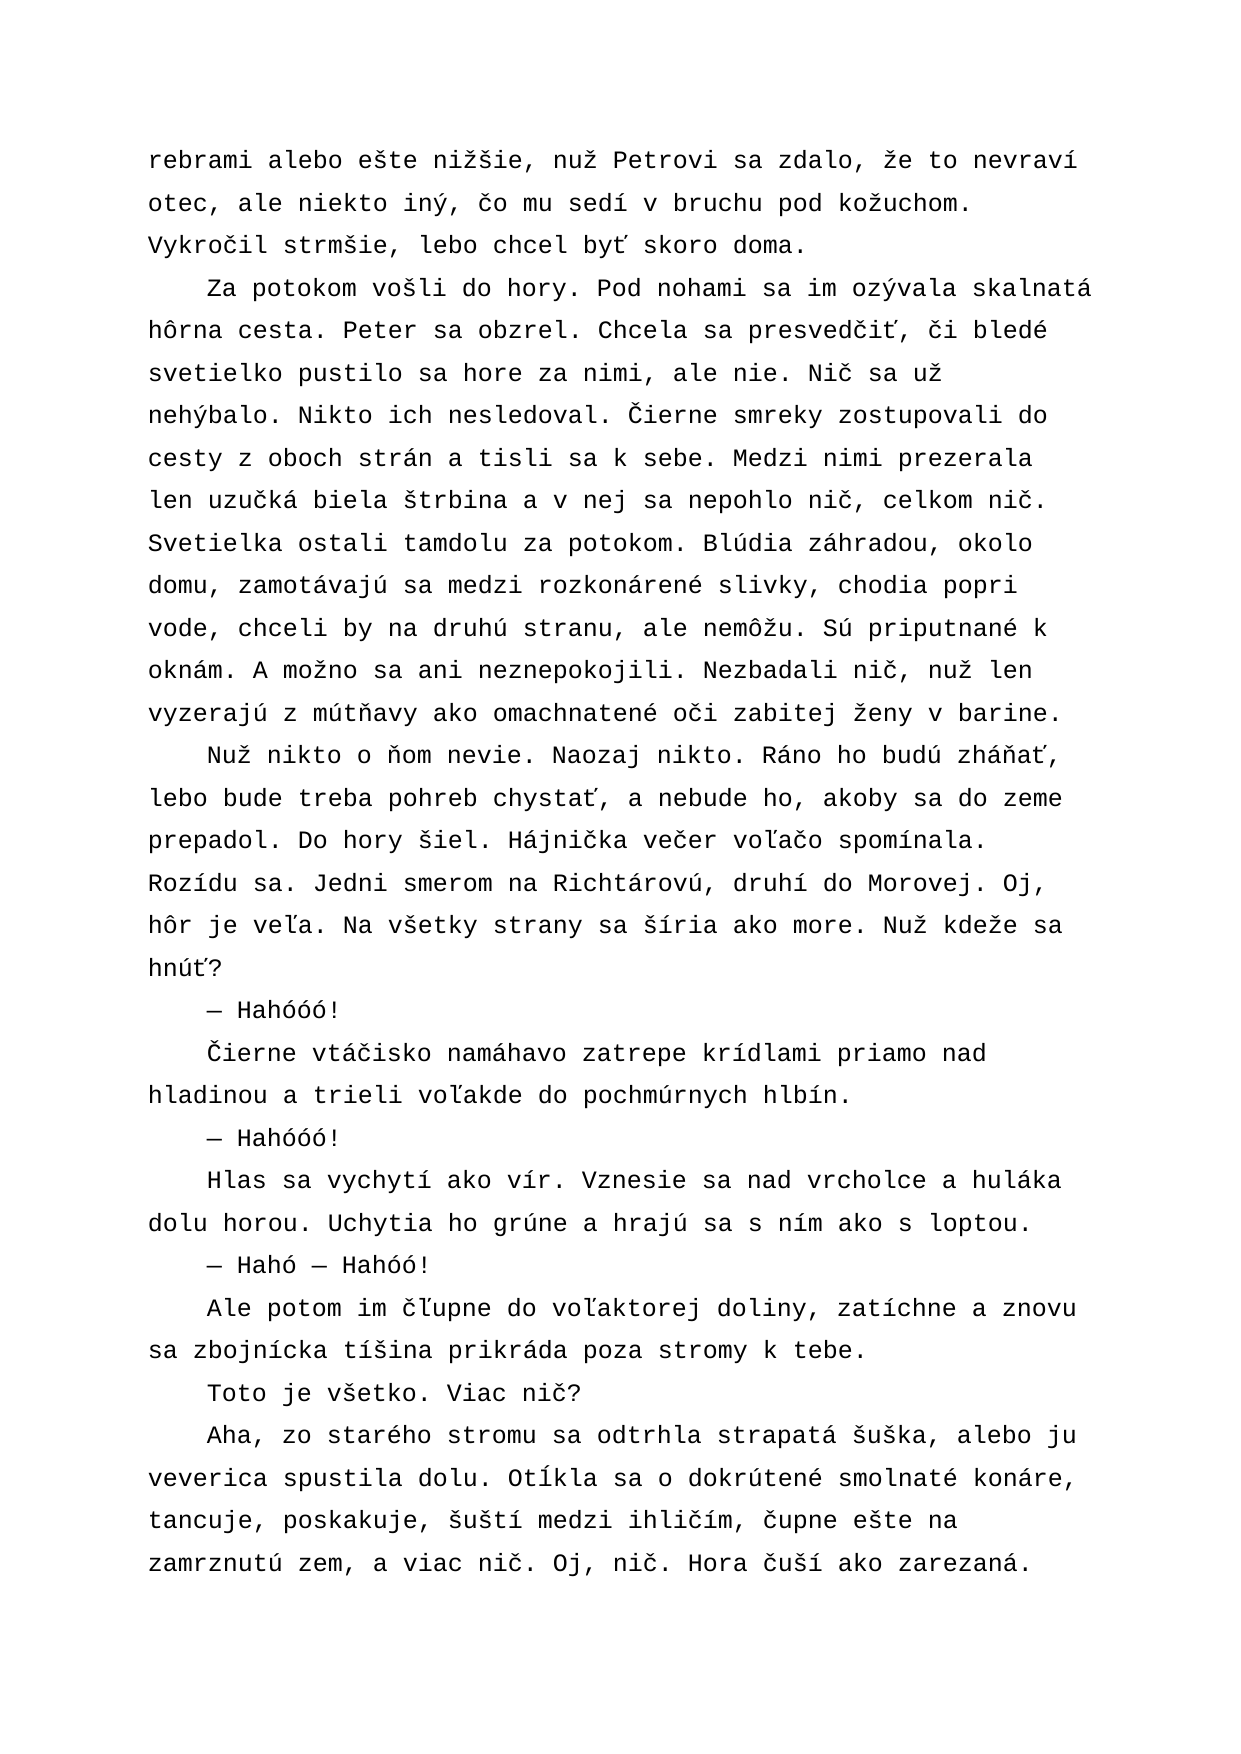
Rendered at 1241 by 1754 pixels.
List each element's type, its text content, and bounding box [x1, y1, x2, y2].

text Toto je všetko. Viac nič? [148, 1380, 1092, 1408]
text rebrami alebo ešte nižšie, nuž Petrovi sa zdalo, že to nevraví otec, ale niekto iný, čo mu sedí v bruchu pod kožuchom. Vykročil strmšie, lebo chcel byť skoro doma. [148, 148, 1092, 261]
text Hlas sa vychytí ako vír. Vznesie sa nad vrcholce a huláka dolu horou. Uchytia ho grúne a hrajú sa s ním ako s loptou. [148, 1168, 1092, 1238]
text Za potokom vošli do hory. Pod nohami sa im ozývala skalnatá hôrna cesta. Peter sa obzrel. Chcela sa presvedčiť, či bledé svetielko pustilo sa hore za nimi, ale nie. Nič sa už nehýbalo. Nikto ich nesledoval. Čierne smreky zostupovali do cesty z oboch strán a tisli sa k sebe. Medzi nimi prezerala len uzučká biela štrbina a v nej sa nepohlo nič, celkom nič. Svetielka ostali tamdolu za potokom. Blúdia záhradou, okolo domu, zamotávajú sa medzi rozkonárené slivky, chodia popri vode, chceli by na druhú stranu, ale nemôžu. Sú priputnané k oknám. A možno sa ani neznepokojili. Nezbadali nič, nuž len vyzerajú z mútňavy ako omachnatené oči zabitej ženy v barine. [148, 275, 1092, 728]
text — Hahóóó! [148, 1125, 1092, 1153]
text Aha, zo starého stromu sa odtrhla strapatá šuška, alebo ju veverica spustila dolu. Otĺkla sa o dokrútené smolnaté konáre, tancuje, poskakuje, šuští medzi ihličím, čupne ešte na zamrznutú zem, a viac nič. Oj, nič. Hora čuší ako zarezaná. [148, 1423, 1092, 1578]
text Čierne vtáčisko namáhavo zatrepe krídlami priamo nad hladinou a trieli voľakde do pochmúrnych hlbín. [148, 1040, 1092, 1111]
text Nuž nikto o ňom nevie. Naozaj nikto. Ráno ho budú zháňať, lebo bude treba pohreb chystať, a nebude ho, akoby sa do zeme prepadol. Do hory šiel. Hájnička večer voľačo spomínala. Rozídu sa. Jedni smerom na Richtárovú, druhí do Morovej. Oj, hôr je veľa. Na všetky strany sa šíria ako more. Nuž kdeže sa hnúť? [148, 743, 1092, 983]
text — Hahóóó! [148, 998, 1092, 1026]
text Ale potom im čľupne do voľaktorej doliny, zatíchne a znovu sa zbojnícka tíšina prikráda poza stromy k tebe. [148, 1295, 1092, 1366]
text — Hahó — Hahóó! [148, 1253, 1092, 1281]
